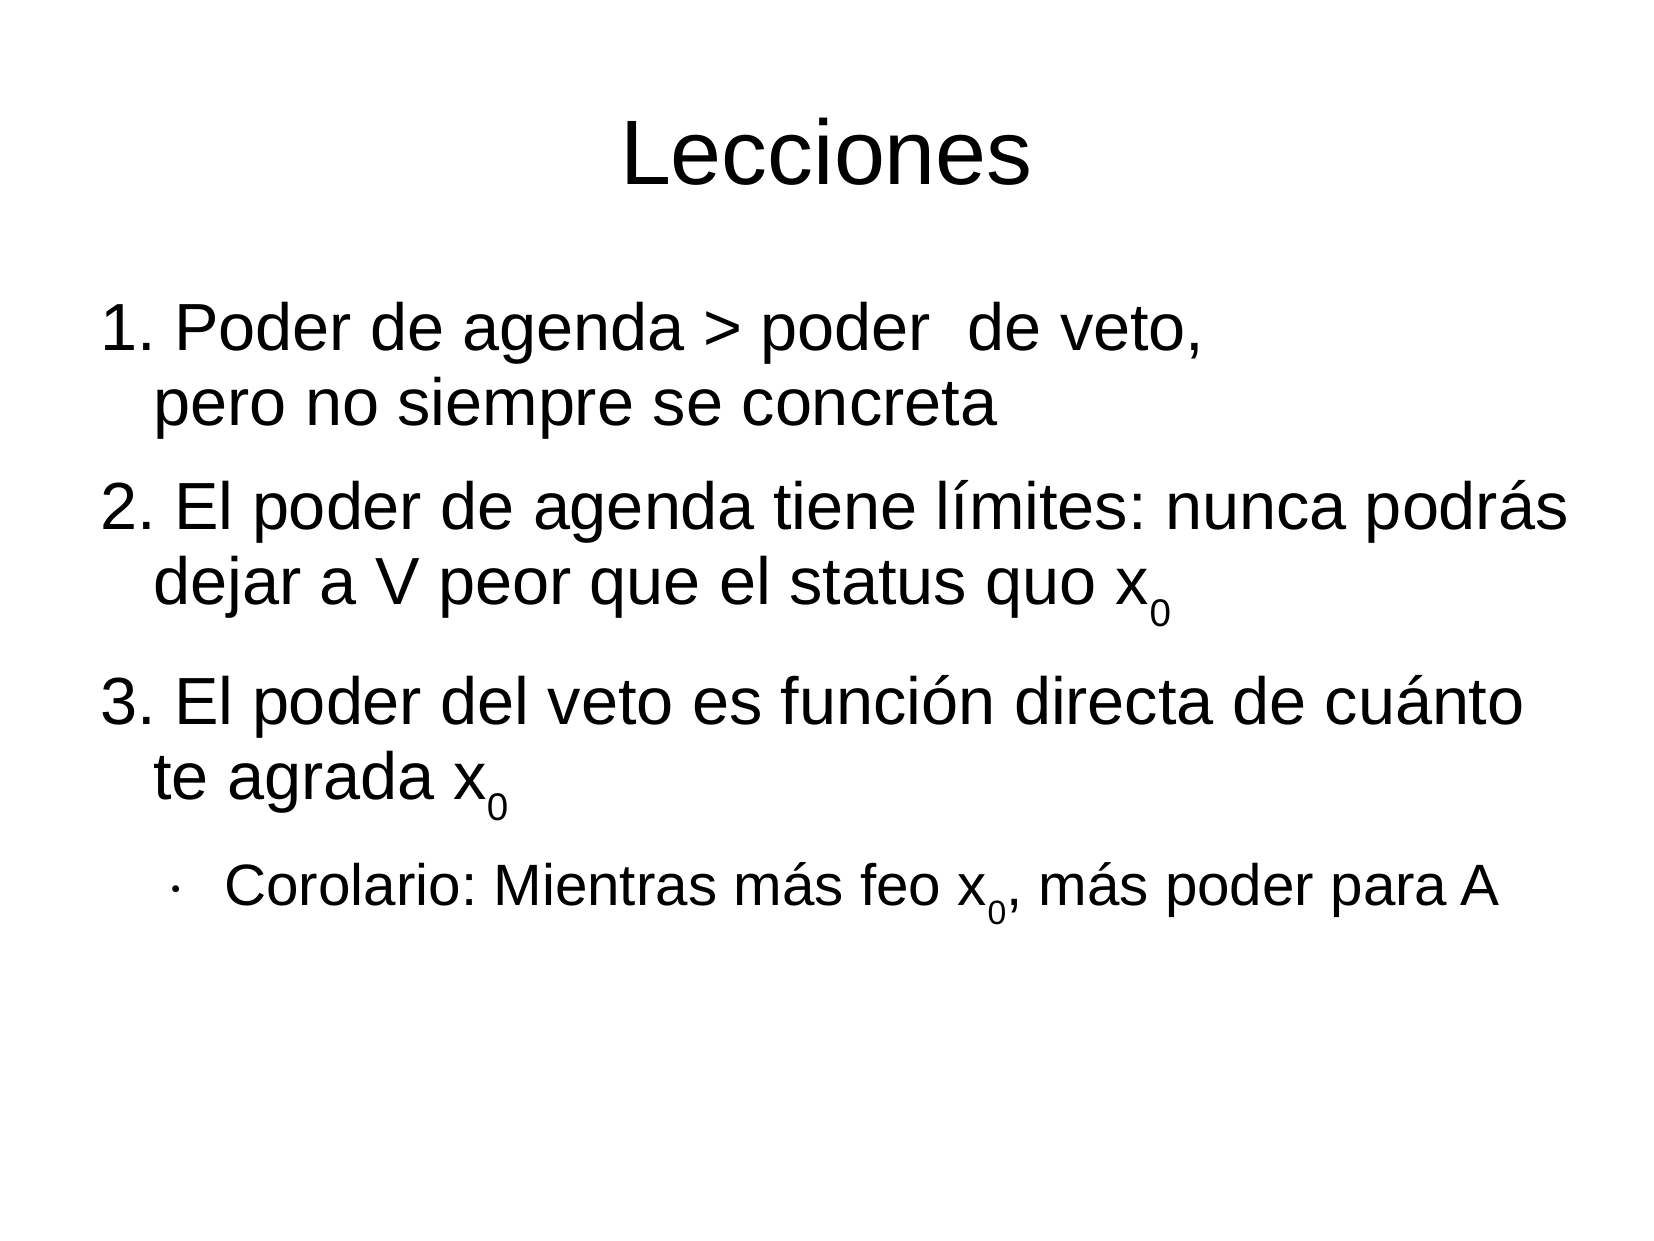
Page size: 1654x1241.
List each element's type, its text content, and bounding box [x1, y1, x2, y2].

list Poder de agenda > poder de veto, pero no siempre se concreta El poder de agenda tiene límites: nunca podrás dejar a V peor que el status quo x0 El poder del veto es función directa de cuánto te agrada x0 Corolario: Mientras más feo x0, más poder para A [82, 290, 1571, 1010]
title Lecciones [82, 49, 1571, 257]
